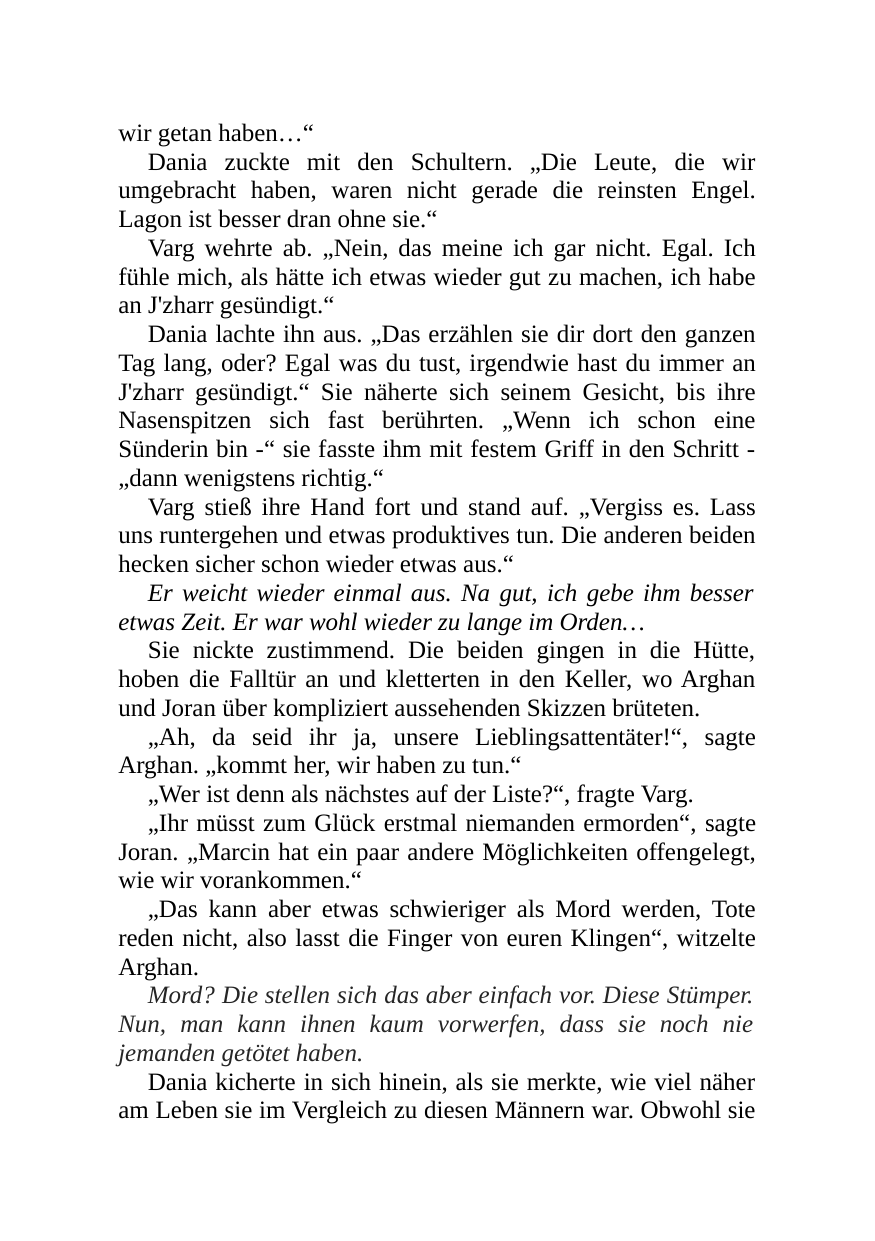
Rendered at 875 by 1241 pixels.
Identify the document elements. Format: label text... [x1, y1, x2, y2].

text wir getan haben…“ [118, 118, 756, 147]
text Dania zuckte mit den Schultern. „Die Leute, die wir umgebracht haben, waren nicht gerade die reinsten Engel. Lagon ist besser dran ohne sie.“ [118, 147, 756, 233]
text Mord? Die stellen sich das aber einfach vor. Diese Stümper. Nun, man kann ihnen kaum vorwerfen, dass sie noch nie jemanden getötet haben. [118, 981, 756, 1067]
text „Wer ist denn als nächstes auf der Liste?“, fragte Varg. [118, 779, 756, 808]
text Dania lachte ihn aus. „Das erzählen sie dir dort den ganzen Tag lang, oder? Egal was du tust, irgendwie hast du immer an J'zharr gesündigt.“ Sie näherte sich seinem Gesicht, bis ihre Nasenspitzen sich fast berührten. „Wenn ich schon eine Sünderin bin -“ sie fasste ihm mit festem Griff in den Schritt - „dann wenigstens richtig.“ [118, 319, 756, 492]
text Er weicht wieder einmal aus. Na gut, ich gebe ihm besser etwas Zeit. Er war wohl wieder zu lange im Orden… [118, 578, 756, 636]
text „Das kann aber etwas schwieriger als Mord werden, Tote reden nicht, also lasst die Finger von euren Klingen“, witzelte Arghan. [118, 894, 756, 981]
text Varg stieß ihre Hand fort und stand auf. „Vergiss es. Lass uns runtergehen und etwas produktives tun. Die anderen beiden hecken sicher schon wieder etwas aus.“ [118, 492, 756, 578]
text Varg wehrte ab. „Nein, das meine ich gar nicht. Egal. Ich fühle mich, als hätte ich etwas wieder gut zu machen, ich habe an J'zharr gesündigt.“ [118, 233, 756, 319]
text Sie nickte zustimmend. Die beiden gingen in die Hütte, hoben die Falltür an und kletterten in den Keller, wo Arghan und Joran über kompliziert aussehenden Skizzen brüteten. [118, 636, 756, 722]
text „Ihr müsst zum Glück erstmal niemanden ermorden“, sagte Joran. „Marcin hat ein paar andere Möglichkeiten offengelegt, wie wir vorankommen.“ [118, 808, 756, 894]
text „Ah, da seid ihr ja, unsere Lieblingsattentäter!“, sagte Arghan. „kommt her, wir haben zu tun.“ [118, 722, 756, 779]
text Dania kicherte in sich hinein, als sie merkte, wie viel näher am Leben sie im Vergleich zu diesen Männern war. Obwohl sie [118, 1067, 756, 1124]
